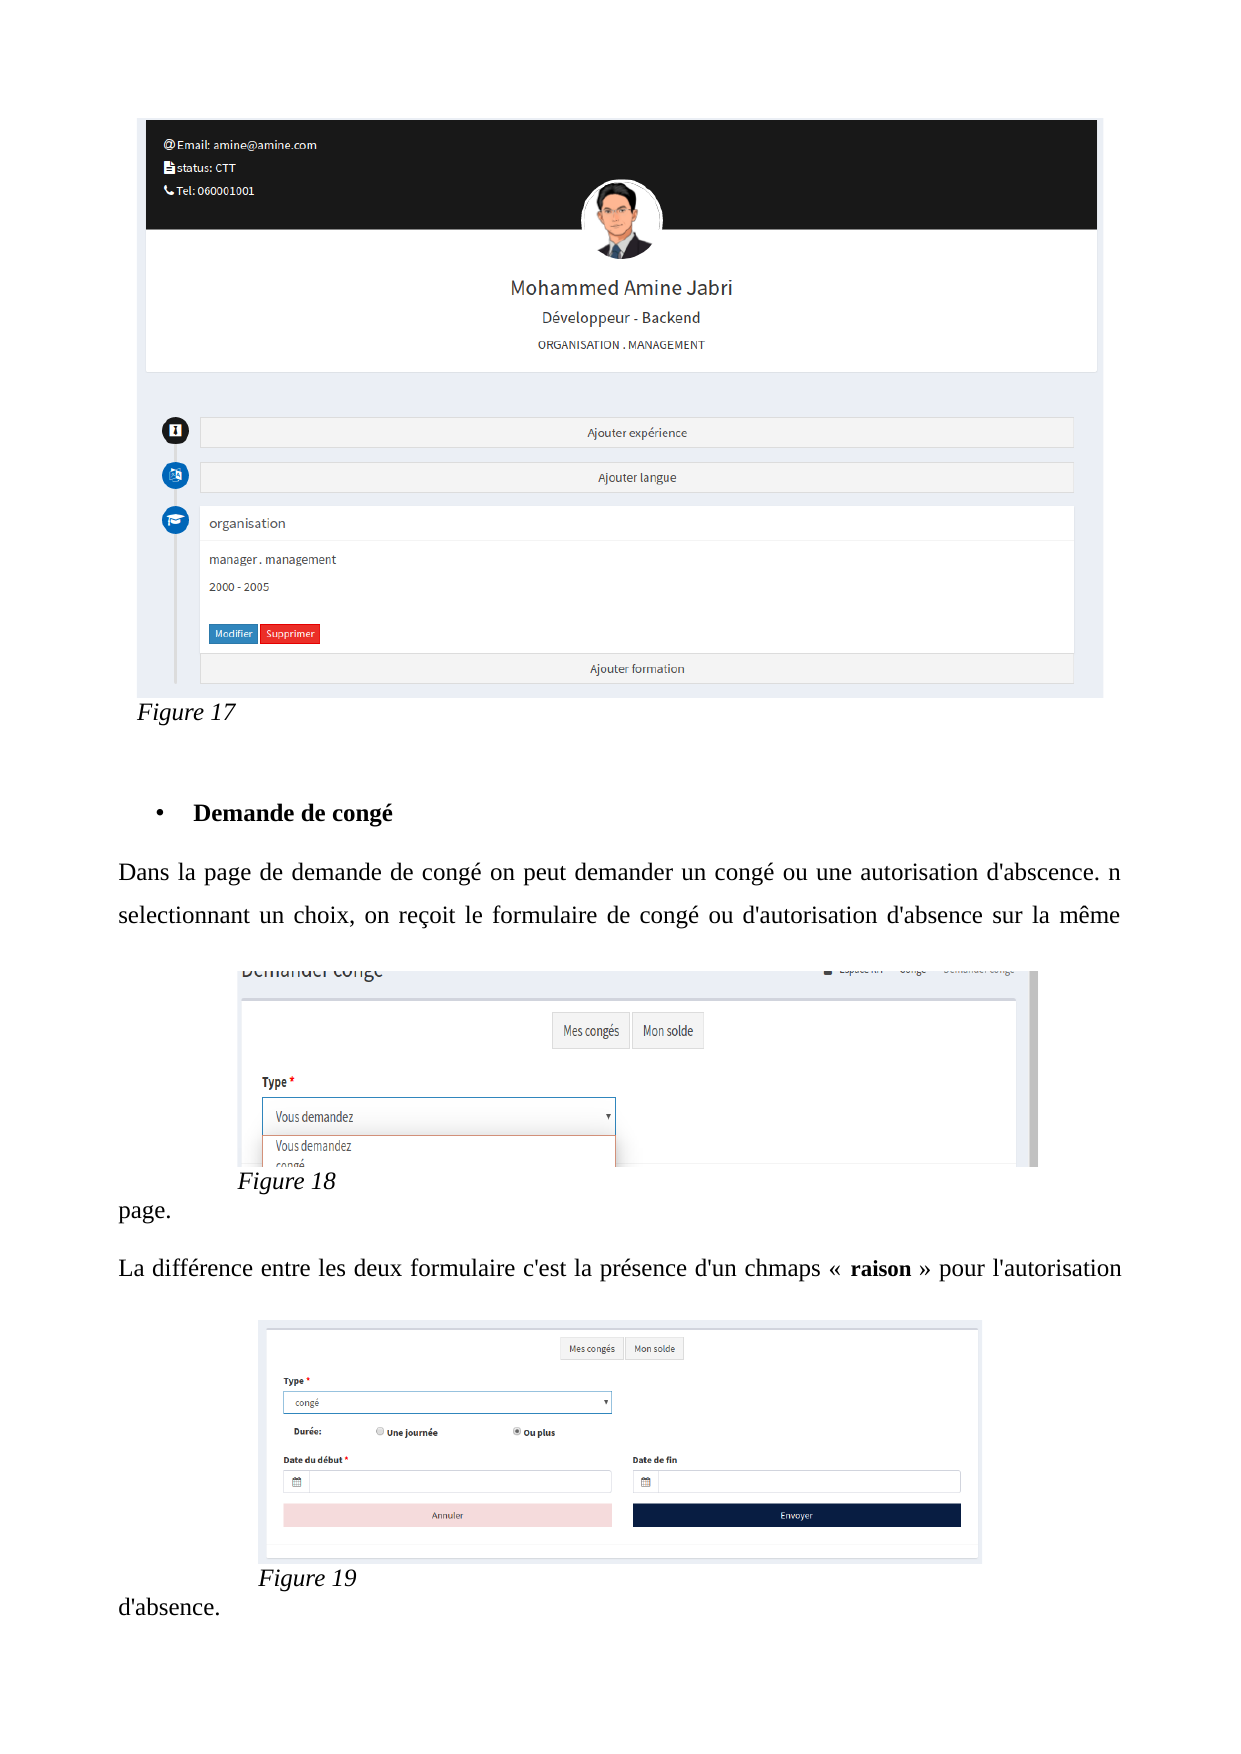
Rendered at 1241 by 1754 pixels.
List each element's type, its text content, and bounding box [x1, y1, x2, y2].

picture [237, 971, 1039, 1167]
text Figure 17 [137, 698, 1103, 726]
text La différence entre les deux formulaire c'est la présence d'un chmaps « raison » pour l'autorisation d'absence. [118, 1253, 1122, 1621]
text Dans la page de demande de congé on peut demander un congé ou une autorisation d'abscence. n selectionnant un choix, on reçoit le formulaire de congé ou d'autorisation d'absence sur la même page. [118, 857, 1122, 1224]
picture [258, 1320, 983, 1564]
text Figure 19 [258, 1564, 982, 1592]
picture [136, 118, 1104, 698]
text Figure 18 [237, 1167, 1038, 1195]
list Demande de congé [156, 798, 1122, 827]
